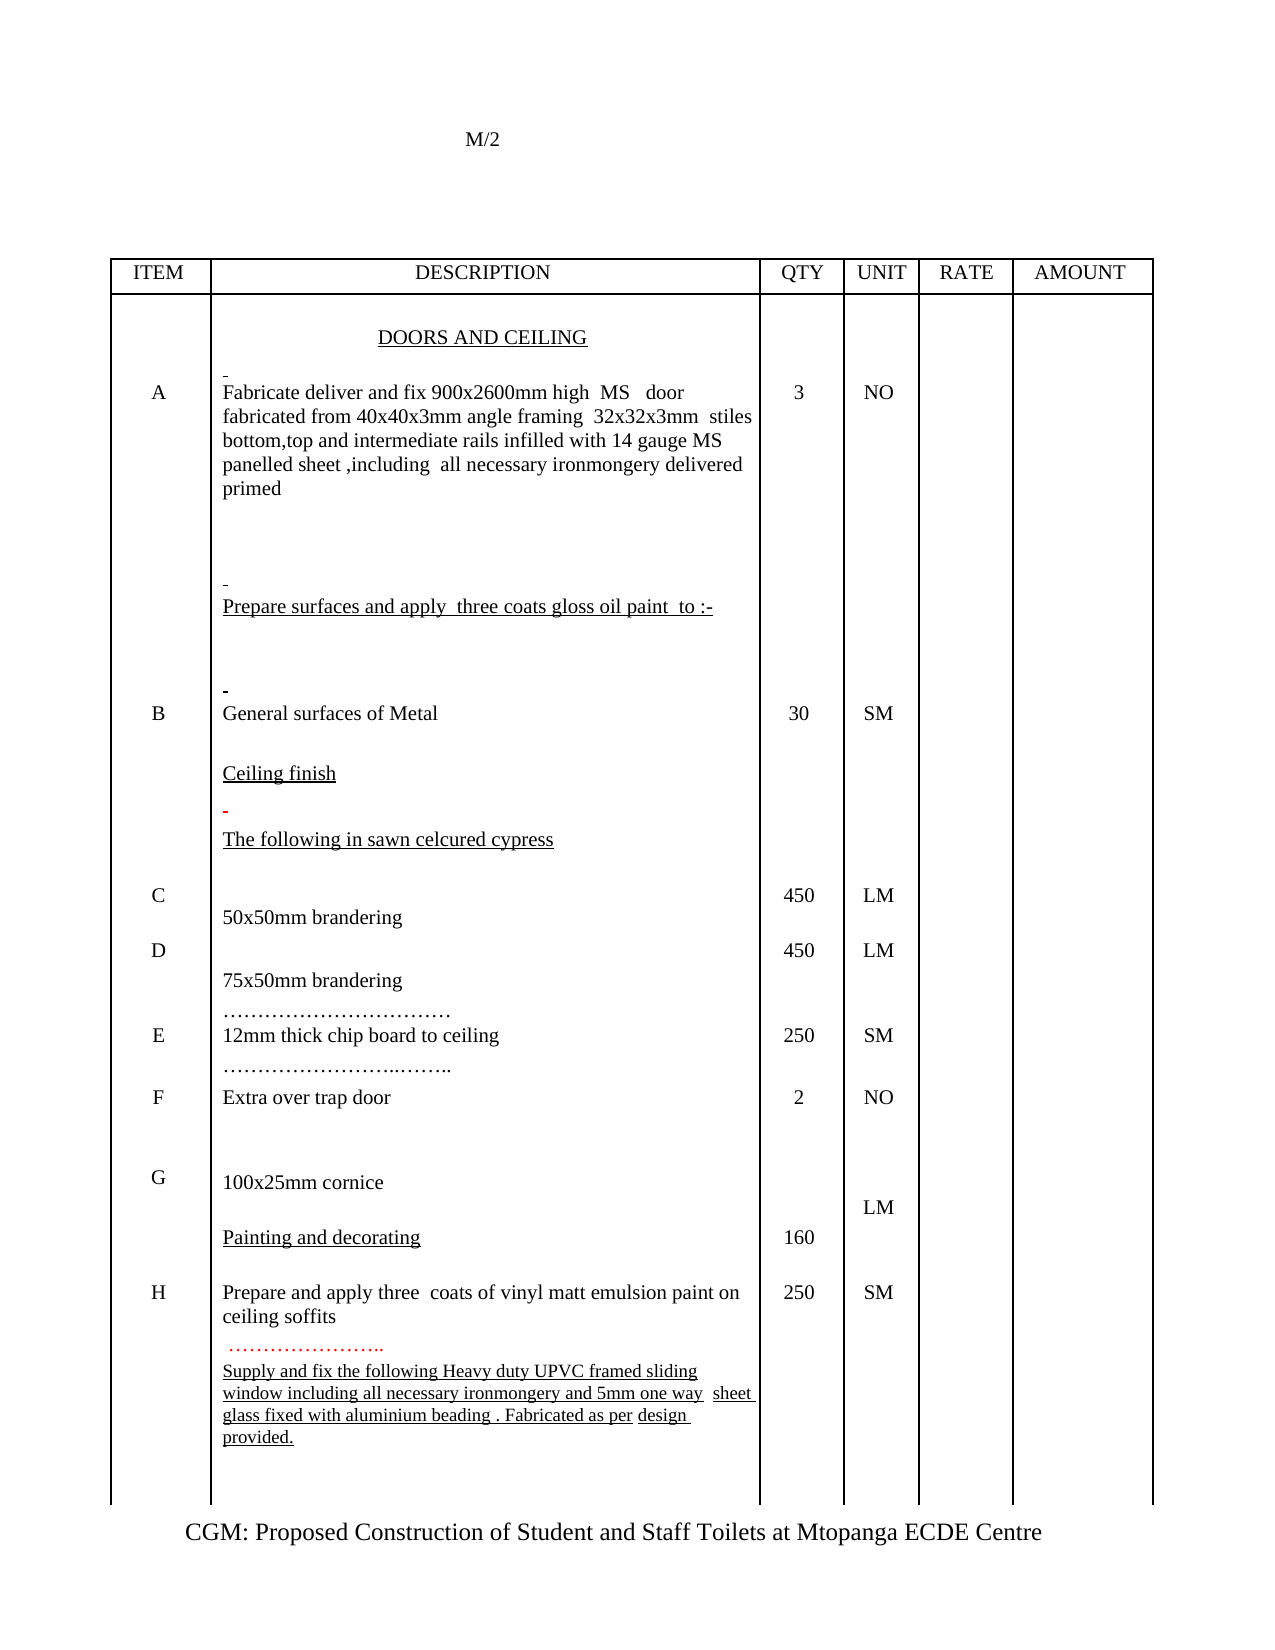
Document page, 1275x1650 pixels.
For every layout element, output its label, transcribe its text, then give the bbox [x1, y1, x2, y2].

table_cell 450 [761, 875, 843, 938]
table_cell SM [845, 670, 918, 875]
table_cell 250 [761, 1280, 843, 1505]
table_cell DOORS AND CEILING [212, 295, 759, 380]
table_cell [761, 295, 843, 380]
table_cell General surfaces of Metal Ceiling finish The following in sawn celcured cypress [212, 670, 759, 875]
table_cell [1014, 938, 1152, 1023]
table_cell [920, 295, 1012, 380]
table_cell [1014, 670, 1152, 875]
table_cell [1014, 875, 1152, 938]
table_cell LM [845, 875, 918, 938]
table_cell F [112, 1085, 210, 1140]
table_cell 250 [761, 1023, 843, 1085]
table_cell LM [845, 1140, 918, 1280]
table_cell [920, 1023, 1012, 1085]
table_cell [1014, 1140, 1152, 1280]
table_header UNIT [845, 260, 918, 293]
table_header ITEM [112, 260, 210, 293]
table_cell 50x50mm brandering [212, 875, 759, 938]
table_cell 75x50mm brandering …………………………… [212, 938, 759, 1023]
table_cell NO [845, 380, 918, 670]
table_header RATE [920, 260, 1012, 293]
table_header QTY [761, 260, 843, 293]
table_cell 160 [761, 1140, 843, 1280]
table_cell NO [845, 1085, 918, 1140]
table_cell [1014, 380, 1152, 670]
table_cell G [112, 1140, 210, 1280]
table_cell Fabricate deliver and fix 900x2600mm high MS door fabricated from 40x40x3mm angle framing 32x32x3mm stiles bottom,top and intermediate rails infilled with 14 gauge MS panelled sheet ,including all necessary ironmongery delivered primed Prepare surfaces and apply three coats gloss oil paint to :- [212, 380, 759, 670]
table_cell 2 [761, 1085, 843, 1140]
table_cell 450 [761, 938, 843, 1023]
table_header DESCRIPTION [212, 260, 759, 293]
table_cell LM [845, 938, 918, 1023]
table_cell [1014, 1085, 1152, 1140]
table_cell C [112, 875, 210, 938]
table_cell 3 [761, 380, 843, 670]
table_cell A [112, 380, 210, 670]
table_cell [1014, 1023, 1152, 1085]
table_cell [845, 295, 918, 380]
table_cell [920, 670, 1012, 875]
table_cell [920, 1280, 1012, 1505]
table_cell [1014, 1280, 1152, 1505]
table_cell B [112, 670, 210, 875]
table_cell D [112, 938, 210, 1023]
table_cell [112, 295, 210, 380]
table_cell [920, 938, 1012, 1023]
table_cell E [112, 1023, 210, 1085]
table_cell [920, 1140, 1012, 1280]
table_cell [920, 875, 1012, 938]
table_cell [920, 1085, 1012, 1140]
table_cell Prepare and apply three coats of vinyl matt emulsion paint on ceiling soffits ………………….. Supply and fix the following Heavy duty UPVC framed sliding window including all necessary ironmongery and 5mm one way sheet glass fixed with aluminium beading . Fabricated as per design provided. [212, 1280, 759, 1505]
table_header AMOUNT [1014, 260, 1152, 293]
table_cell SM [845, 1023, 918, 1085]
table_cell 12mm thick chip board to ceiling ……………………..…….. [212, 1023, 759, 1085]
table_cell [1014, 295, 1152, 380]
text M/2 [37, 124, 1190, 152]
table_cell [920, 380, 1012, 670]
table_cell Extra over trap door [212, 1085, 759, 1140]
table_cell H [112, 1280, 210, 1505]
table_cell SM [845, 1280, 918, 1505]
table_cell 30 [761, 670, 843, 875]
table_cell 100x25mm cornice Painting and decorating [212, 1140, 759, 1280]
